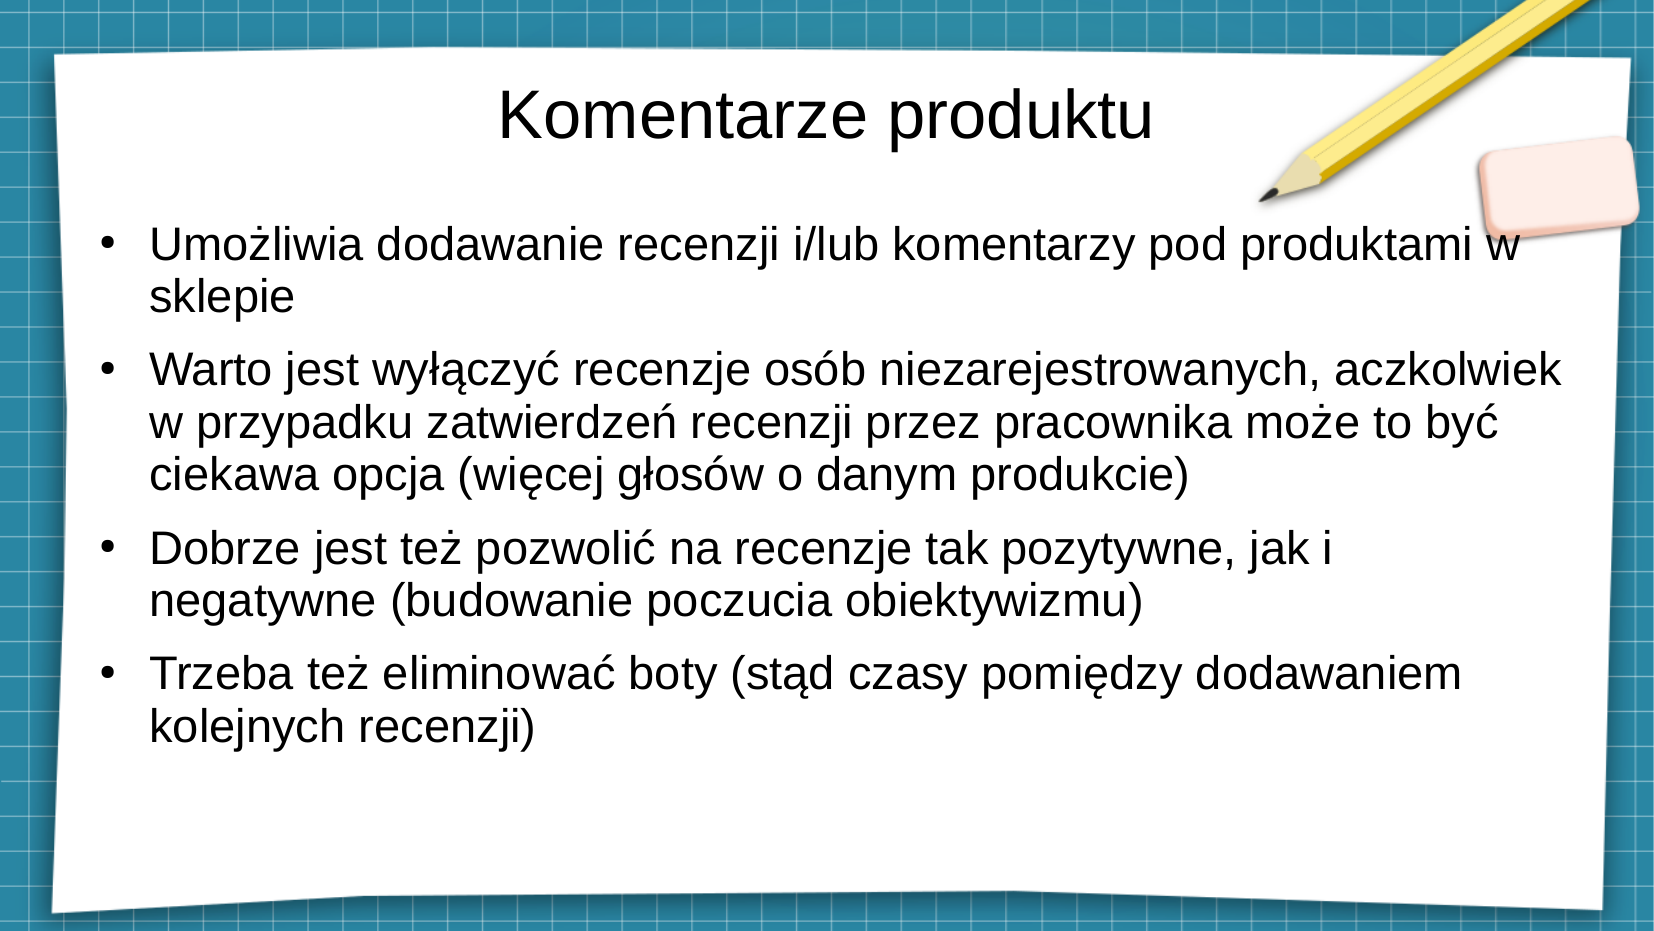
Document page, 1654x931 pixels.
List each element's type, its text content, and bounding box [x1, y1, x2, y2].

list Umożliwia dodawanie recenzji i/lub komentarzy pod produktami w sklepie Warto jest wyłączyć recenzje osób niezarejestrowanych, aczkolwiek w przypadku zatwierdzeń recenzji przez pracownika może to być ciekawa opcja (więcej głosów o danym produkcie) Dobrze jest też pozwolić na recenzje tak pozytywne, jak i negatywne (budowanie poczucia obiektywizmu) Trzeba też eliminować boty (stąd czasy pomiędzy dodawaniem kolejnych recenzji) [82, 217, 1571, 758]
title Komentarze produktu [82, 37, 1571, 193]
picture [0, 0, 1654, 931]
